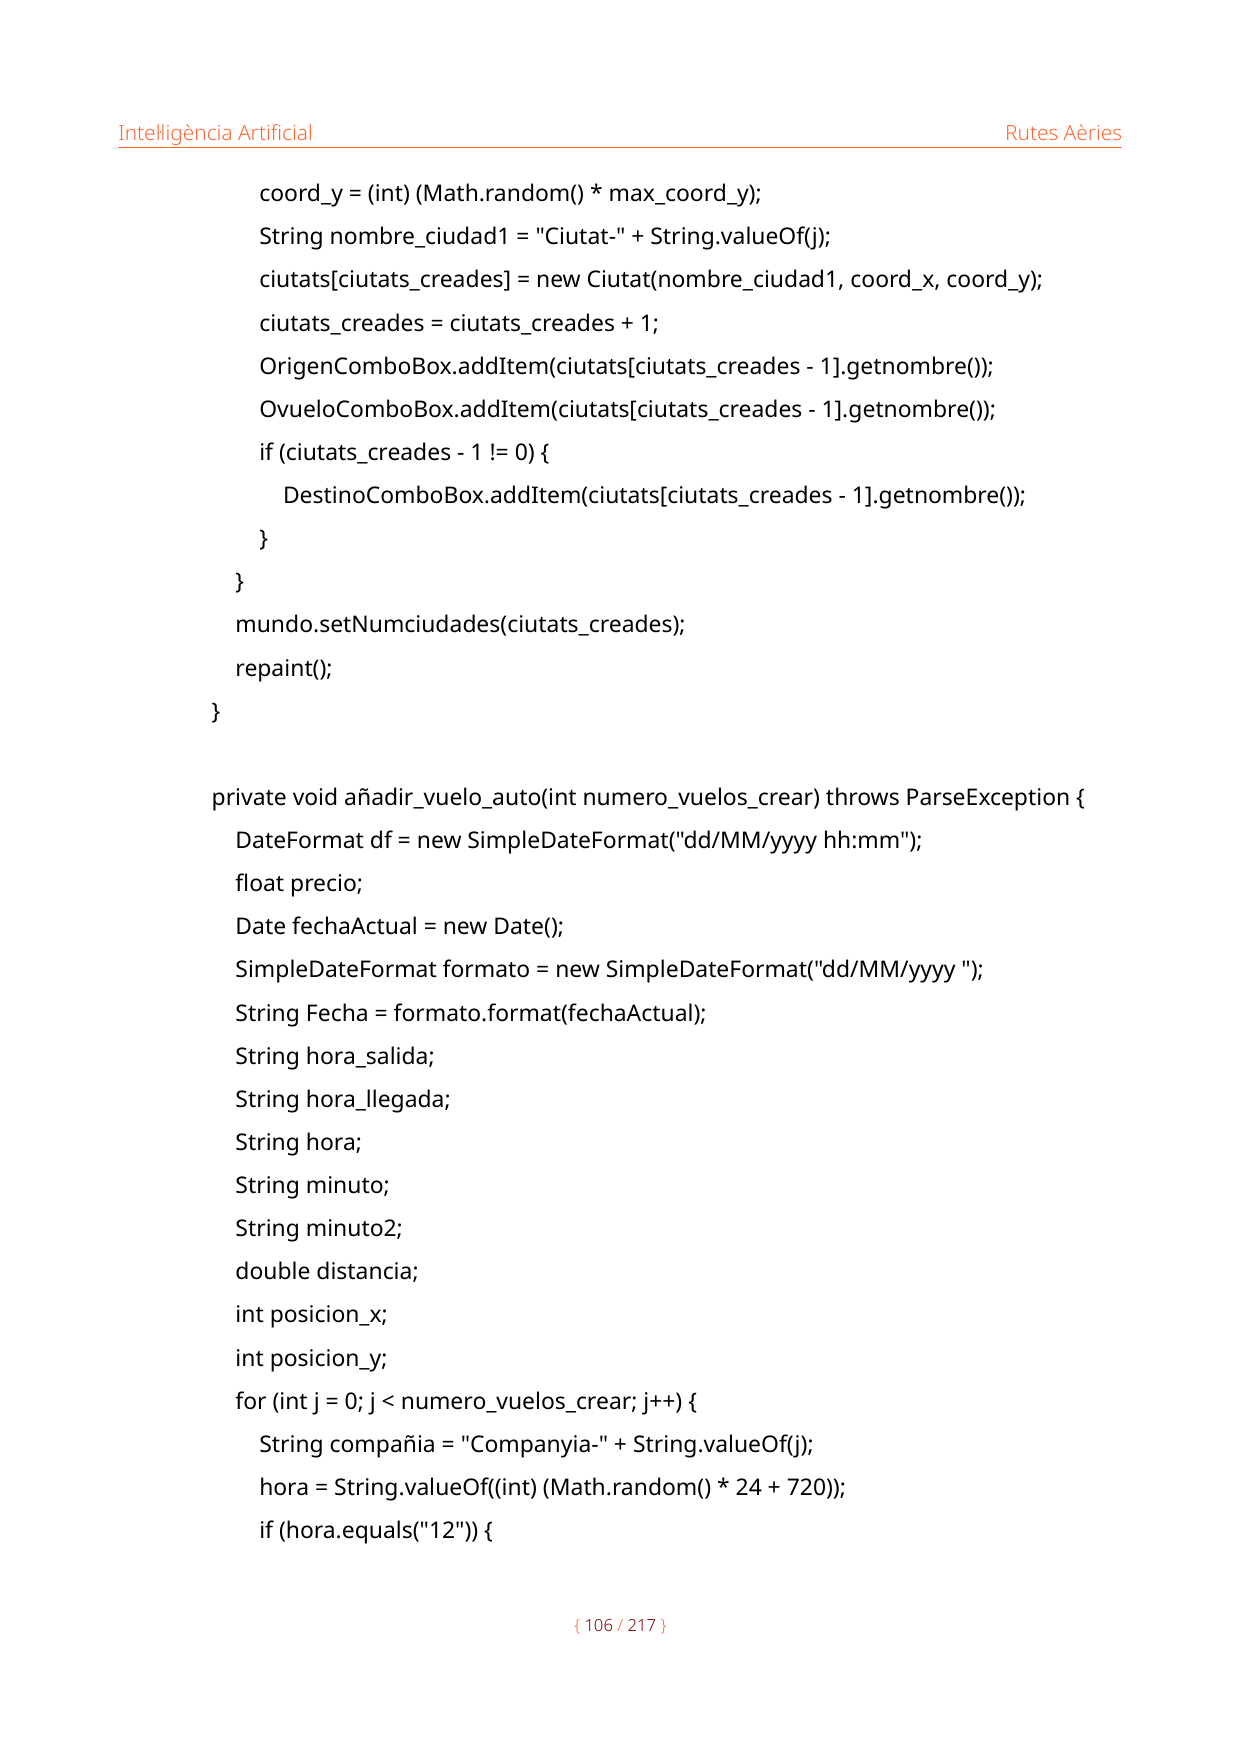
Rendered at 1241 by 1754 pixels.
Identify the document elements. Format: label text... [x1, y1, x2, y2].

text OrigenComboBox.addItem(ciutats[ciutats_creades - 1].getnombre()); [142, 349, 1098, 381]
text String hora; [142, 1126, 1098, 1157]
text float precio; [142, 867, 1098, 898]
text double distancia; [142, 1255, 1098, 1286]
text if (ciutats_creades - 1 != 0) { [142, 436, 1098, 467]
text private void añadir_vuelo_auto(int numero_vuelos_crear) throws ParseException { [142, 781, 1098, 812]
text DateFormat df = new SimpleDateFormat("dd/MM/yyyy hh:mm"); [142, 824, 1098, 855]
text int posicion_y; [142, 1341, 1098, 1373]
text SimpleDateFormat formato = new SimpleDateFormat("dd/MM/yyyy "); [142, 953, 1098, 984]
text String compañia = "Companyia-" + String.valueOf(j); [142, 1428, 1098, 1459]
text DestinoComboBox.addItem(ciutats[ciutats_creades - 1].getnombre()); [142, 479, 1098, 510]
text String nombre_ciudad1 = "Ciutat-" + String.valueOf(j); [142, 220, 1098, 251]
text int posicion_x; [142, 1298, 1098, 1329]
text ciutats[ciutats_creades] = new Ciutat(nombre_ciudad1, coord_x, coord_y); [142, 263, 1098, 294]
text for (int j = 0; j < numero_vuelos_crear; j++) { [142, 1384, 1098, 1416]
text ciutats_creades = ciutats_creades + 1; [142, 306, 1098, 338]
text repaint(); [142, 651, 1098, 683]
text String minuto; [142, 1169, 1098, 1200]
text hora = String.valueOf((int) (Math.random() * 24 + 720)); [142, 1471, 1098, 1502]
text if (hora.equals("12")) { [142, 1514, 1098, 1545]
text String hora_llegada; [142, 1083, 1098, 1114]
text } [142, 565, 1098, 596]
text mundo.setNumciudades(ciutats_creades); [142, 608, 1098, 639]
text OvueloComboBox.addItem(ciutats[ciutats_creades - 1].getnombre()); [142, 393, 1098, 424]
text } [142, 694, 1098, 726]
text Date fechaActual = new Date(); [142, 910, 1098, 941]
text String hora_salida; [142, 1039, 1098, 1071]
text coord_y = (int) (Math.random() * max_coord_y); [142, 177, 1098, 208]
text } [142, 522, 1098, 553]
text String minuto2; [142, 1212, 1098, 1243]
text String Fecha = formato.format(fechaActual); [142, 996, 1098, 1028]
